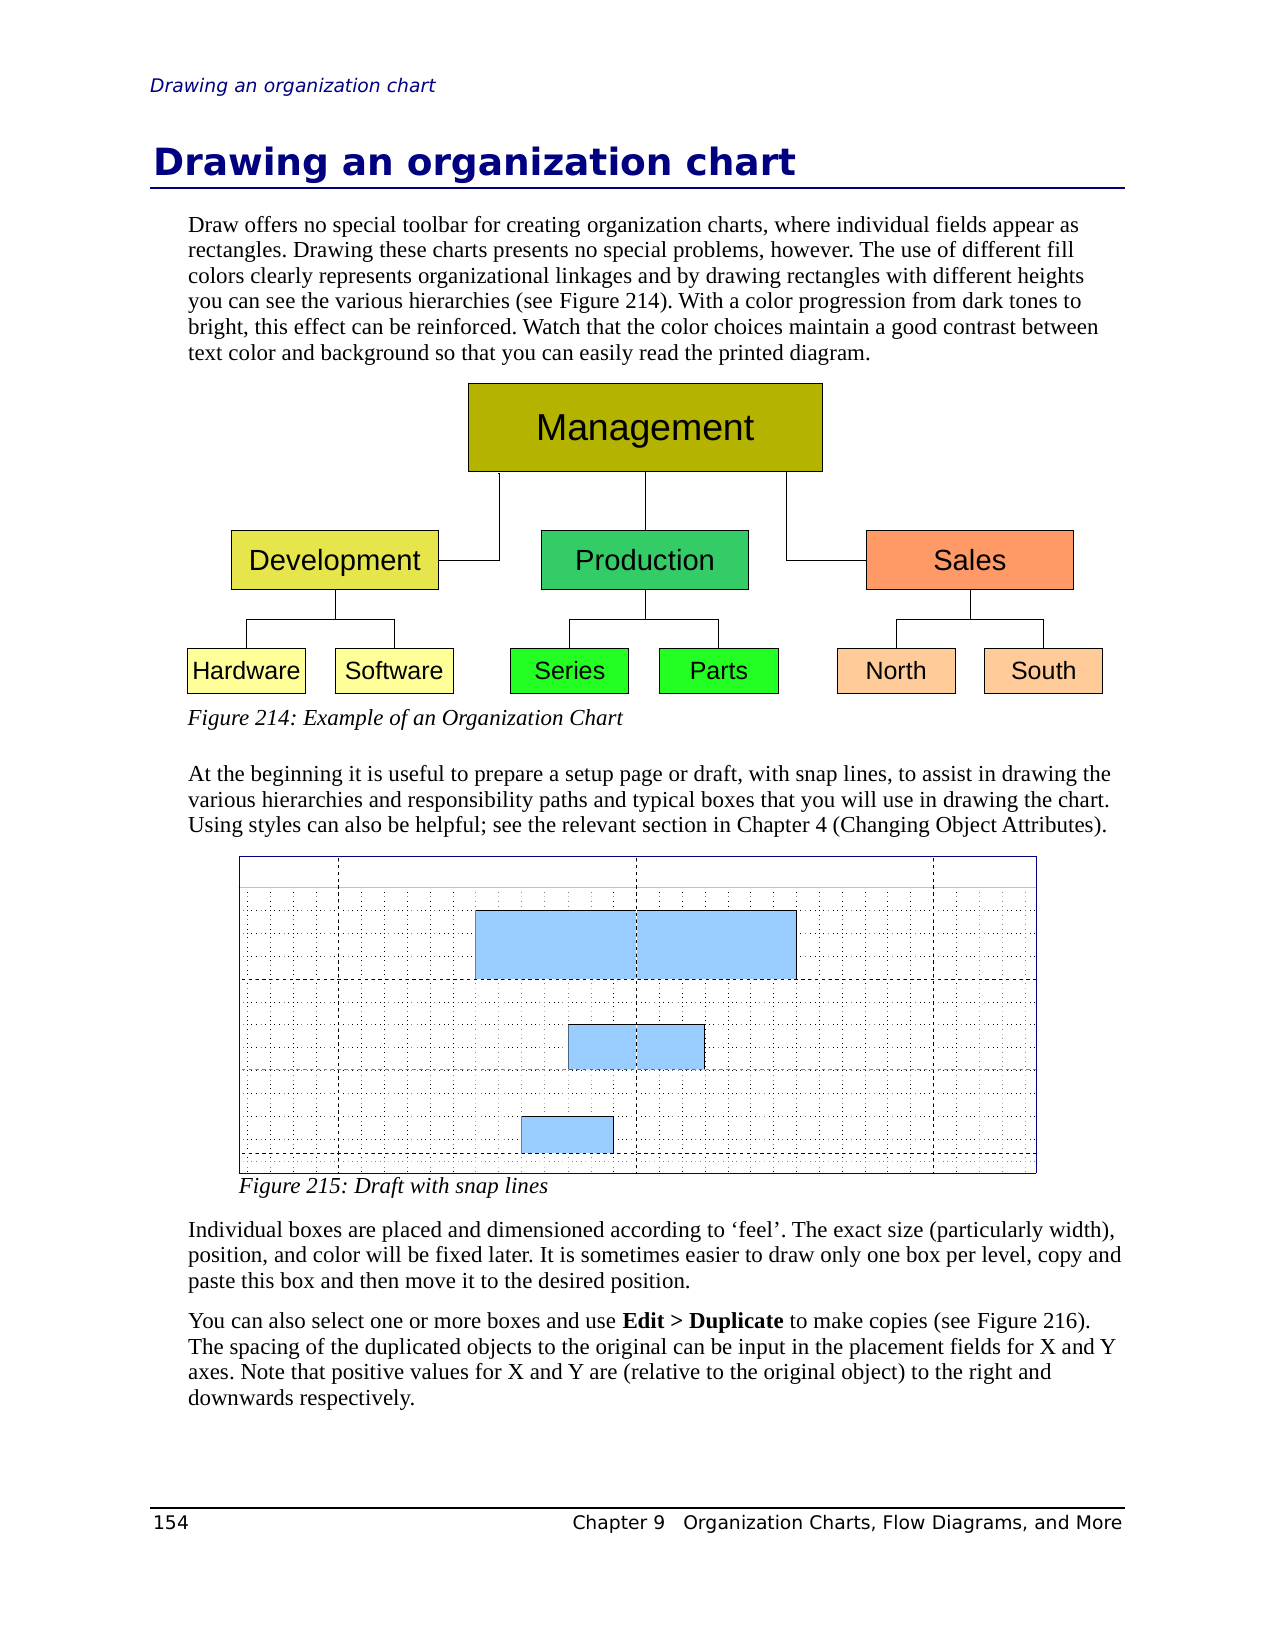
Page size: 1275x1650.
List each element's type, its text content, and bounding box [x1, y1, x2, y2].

subtitle Drawing an organization chart [150, 138, 1125, 187]
picture [240, 857, 1036, 1173]
text Individual boxes are placed and dimensioned according to ‘feel’. The exact size (particularly width), position, and color will be fixed later. It is sometimes easier to draw only one box per level, copy and paste this box and then move it to the desired position. [188, 1217, 1125, 1293]
text Figure 215: Draft with snap lines [239, 1174, 1036, 1198]
text Draw offers no special toolbar for creating organization charts, where individual fields appear as rectangles. Drawing these charts presents no special problems, however. The use of different fill colors clearly represents organizational linkages and by drawing rectangles with different heights you can see the various hierarchies (see Figure 214). With a color progression from dark tones to bright, this effect can be reinforced. Watch that the color choices maintain a good contrast between text color and background so that you can easily read the printed diagram. [188, 212, 1125, 365]
text Figure 214: Example of an Organization Chart [187, 705, 1111, 731]
text At the beginning it is useful to prepare a setup page or draft, with snap lines, to assist in drawing the various hierarchies and responsibility paths and typical boxes that you will use in drawing the chart. Using styles can also be helpful; see the relevant section in Chapter 4 (Changing Object Attributes). [188, 761, 1125, 838]
text You can also select one or more boxes and use Edit > Duplicate to make copies (see Figure 216). The spacing of the duplicated objects to the original can be input in the placement fields for X and Y axes. Note that positive values for X and Y are (relative to the original object) to the right and downwards respectively. [188, 1308, 1125, 1410]
